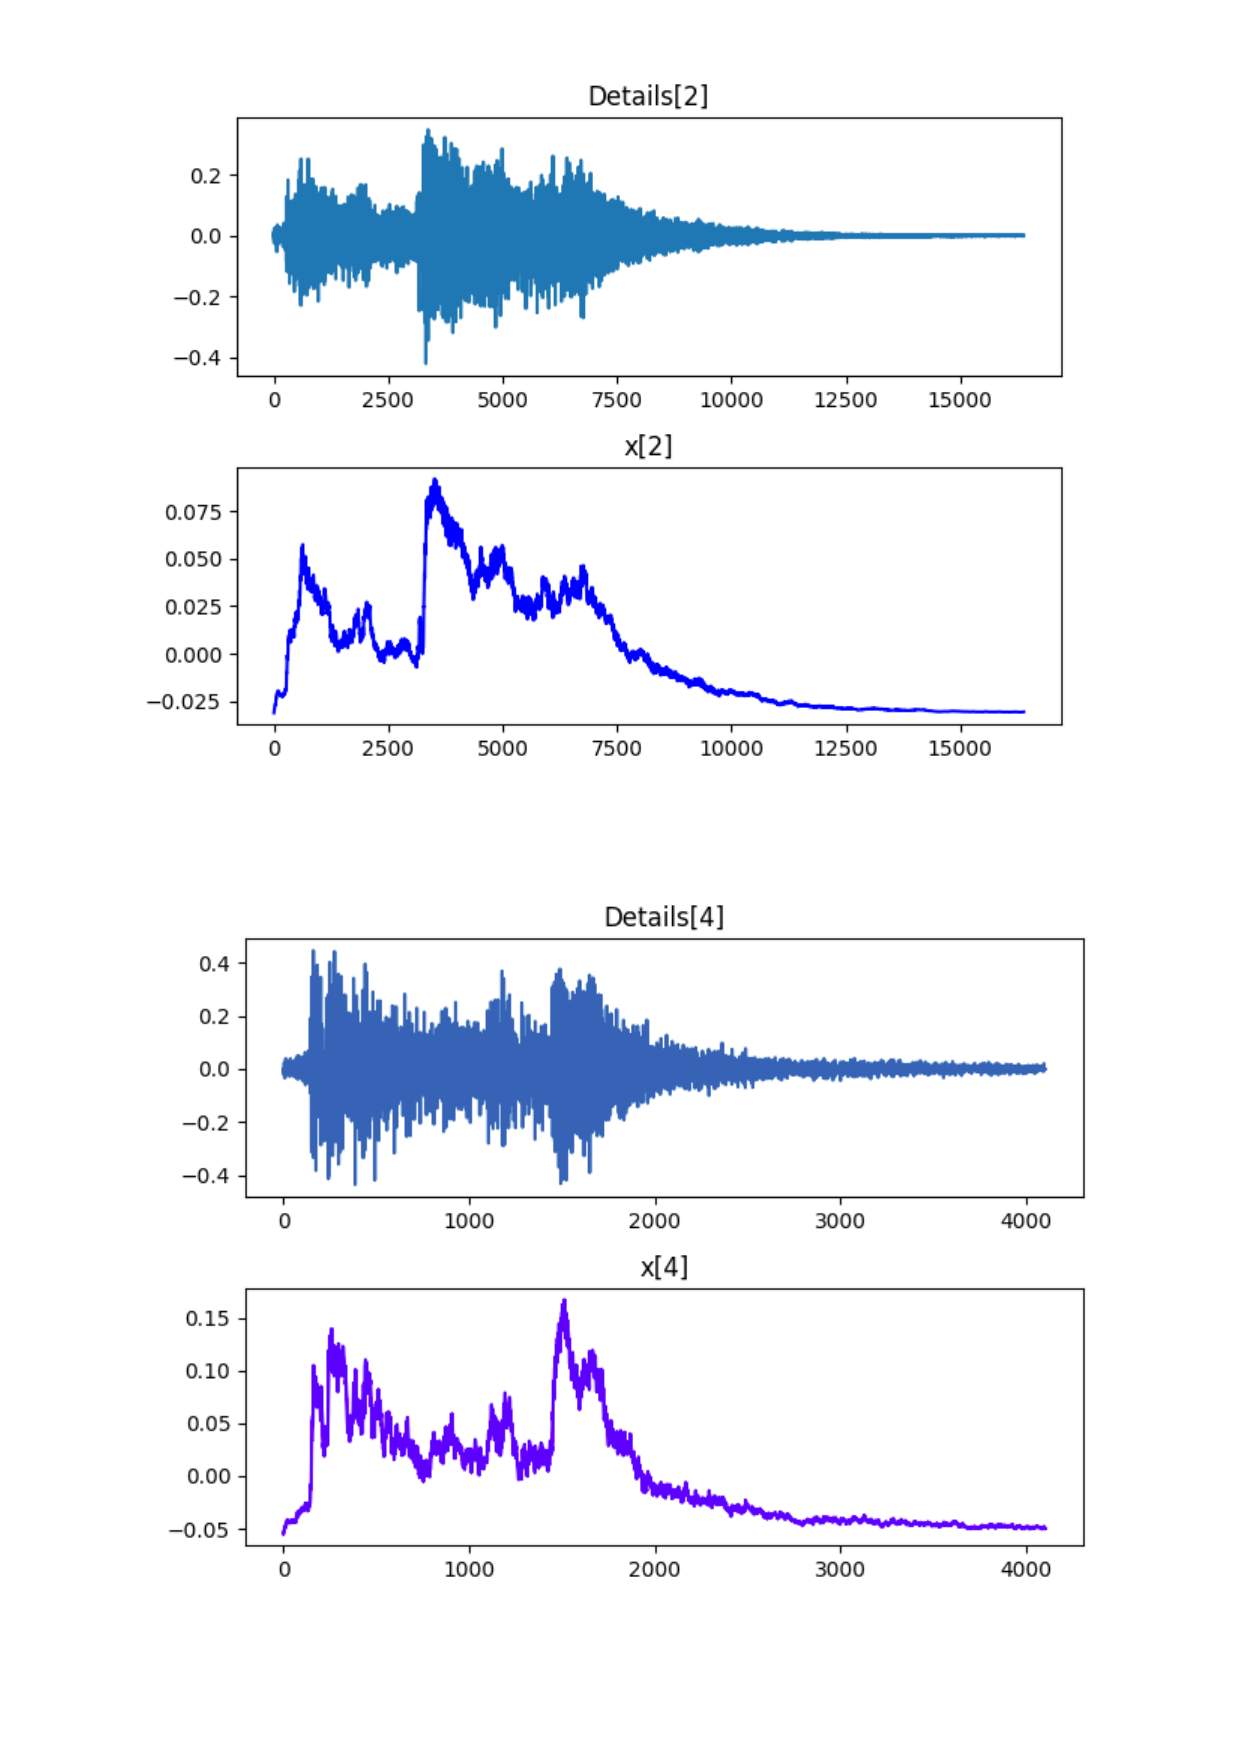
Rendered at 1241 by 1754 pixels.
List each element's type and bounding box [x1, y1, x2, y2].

picture [146, 883, 1106, 1604]
picture [123, 62, 1084, 783]
